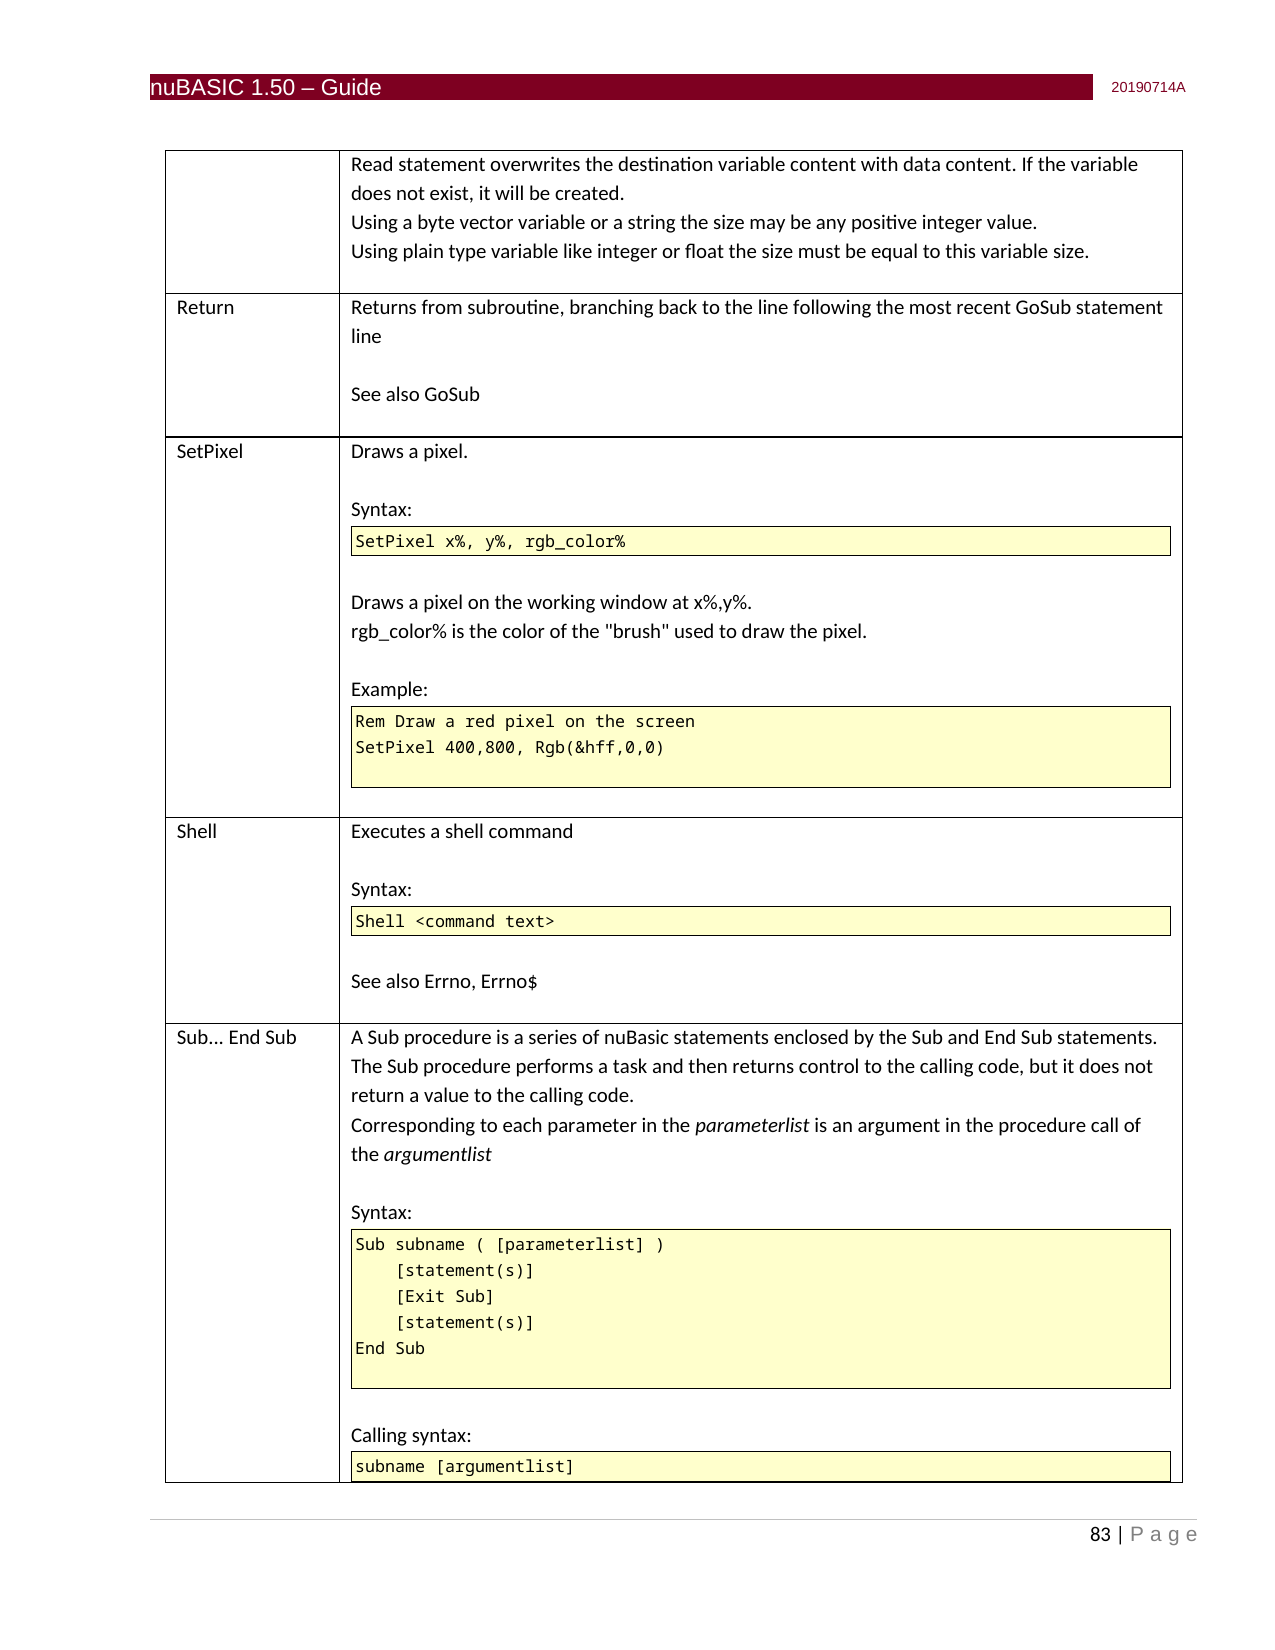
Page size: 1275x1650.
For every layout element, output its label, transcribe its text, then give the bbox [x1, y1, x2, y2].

table_cell Executes a shell command Syntax: Shell <command text> See also Errno, Errno$ [340, 818, 1182, 1023]
table_cell Return [166, 294, 339, 436]
table_cell Read statement overwrites the destination variable content with data content. If the variable does not exist, it will be created. Using a byte vector variable or a string the size may be any positive integer value. Using plain type variable like integer or float the size must be equal to this variable size. [340, 151, 1182, 293]
table_cell Returns from subroutine, branching back to the line following the most recent GoSub statement line See also GoSub [340, 294, 1182, 436]
table_header Draws a pixel. Syntax: SetPixel x%, y%, rgb_color% Draws a pixel on the working window at x%,y%. rgb_color% is the color of the "brush" used to draw the pixel. Example: Rem Draw a red pixel on the screen SetPixel 400,800, Rgb(&hff,0,0) [340, 438, 1182, 817]
table_header SetPixel [166, 438, 339, 817]
table_cell [166, 151, 339, 293]
table_cell A Sub procedure is a series of nuBasic statements enclosed by the Sub and End Sub statements. The Sub procedure performs a task and then returns control to the calling code, but it does not return a value to the calling code. Corresponding to each parameter in the parameterlist is an argument in the procedure call of the argumentlist Syntax: Sub subname ( [parameterlist] ) [statement(s)] [Exit Sub] [statement(s)] End Sub Calling syntax: subname [argumentlist] [340, 1024, 1182, 1482]
table_cell Shell [166, 818, 339, 1023]
table_cell Sub... End Sub [166, 1024, 339, 1482]
